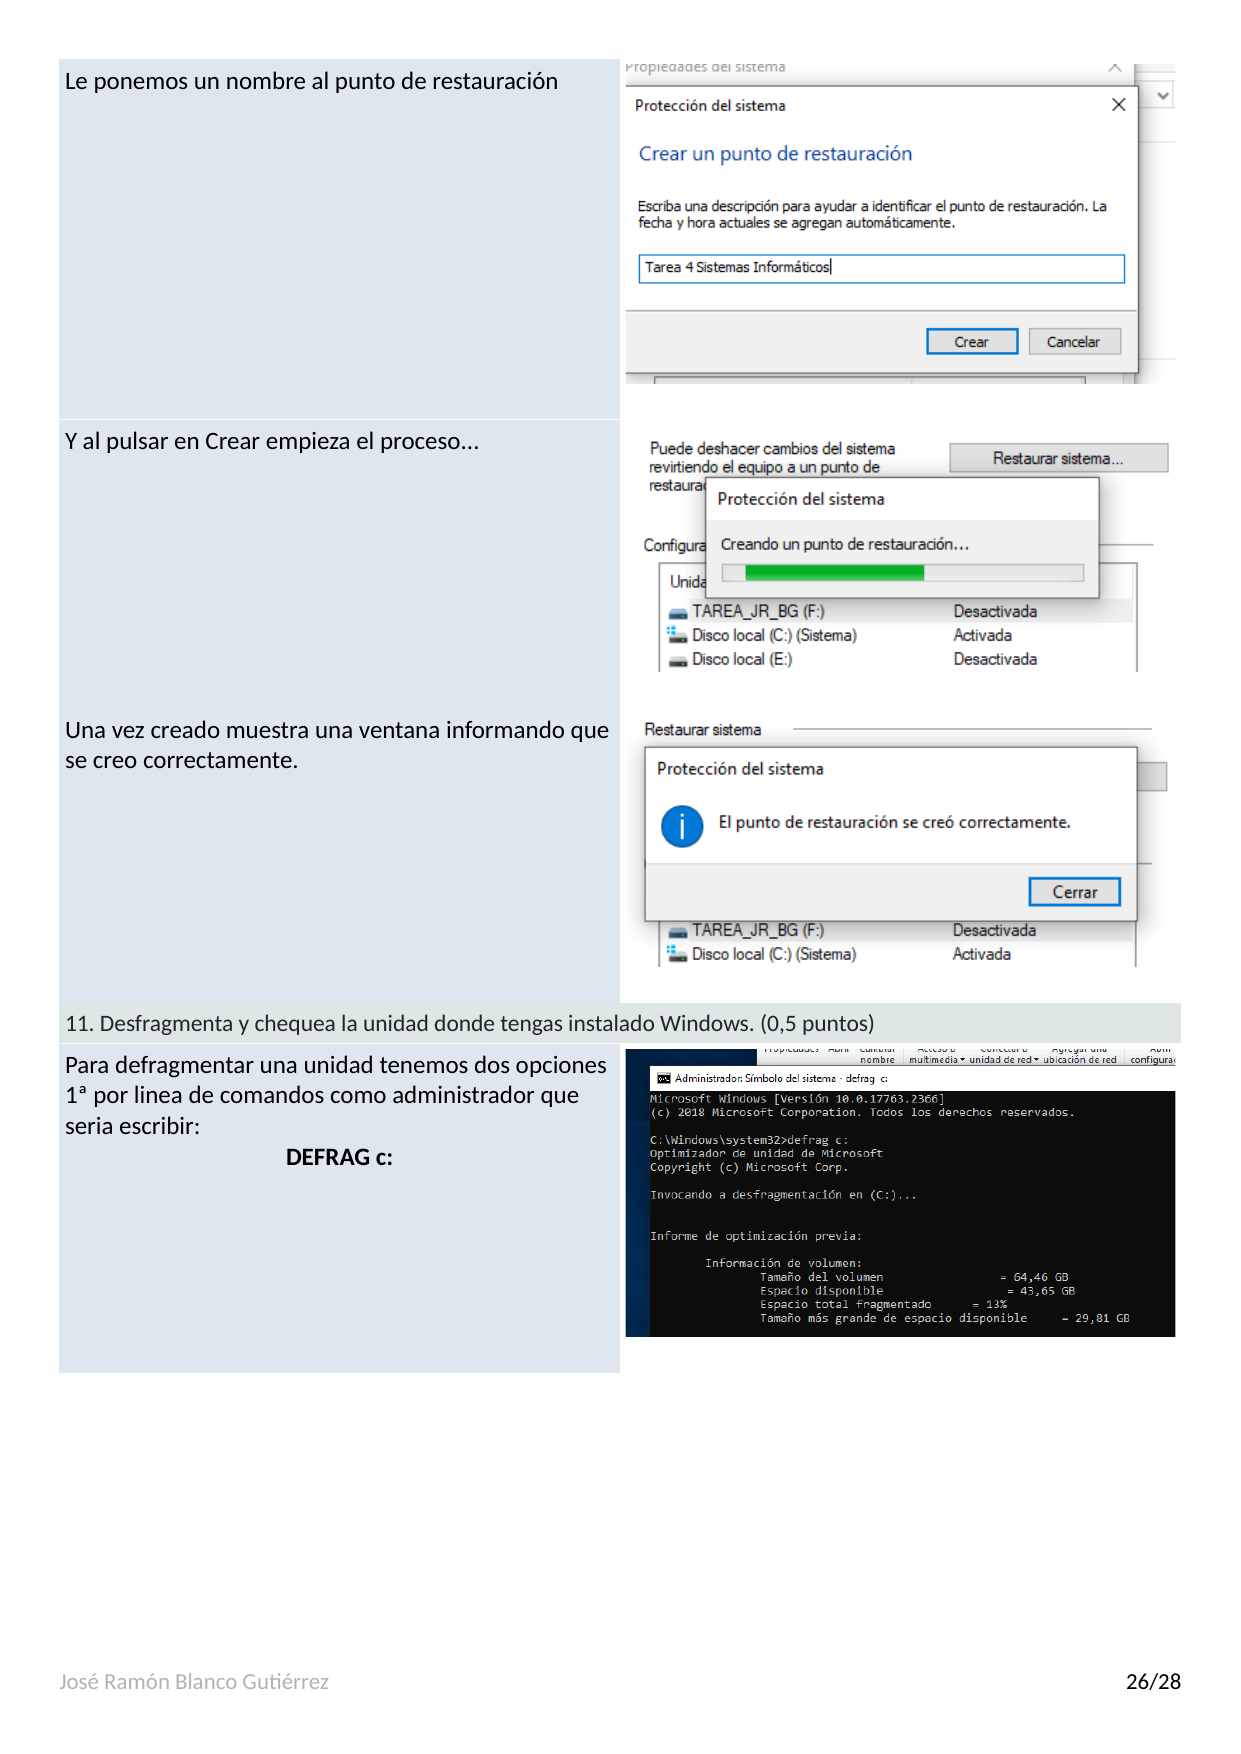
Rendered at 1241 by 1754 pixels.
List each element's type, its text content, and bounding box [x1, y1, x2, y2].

table_cell Le ponemos un nombre al punto de restauración [59, 59, 620, 419]
table_cell [620, 708, 1181, 1003]
table_cell 11. Desfragmenta y chequea la unidad donde tengas instalado Windows. (0,5 puntos) [59, 1003, 1181, 1043]
table_cell [620, 420, 1181, 708]
picture [625, 1049, 1176, 1337]
picture [625, 64, 1176, 384]
table_cell Para defragmentar una unidad tenemos dos opciones 1ª por linea de comandos como administrador que seria escribir: DEFRAG c: [59, 1044, 620, 1373]
table_cell Una vez creado muestra una ventana informando que se creo correctamente. [59, 708, 620, 1003]
picture [625, 713, 1176, 967]
picture [625, 425, 1176, 672]
table_cell Y al pulsar en Crear empieza el proceso... [59, 420, 620, 708]
table_cell [620, 1044, 1181, 1373]
table_cell [620, 59, 1181, 419]
